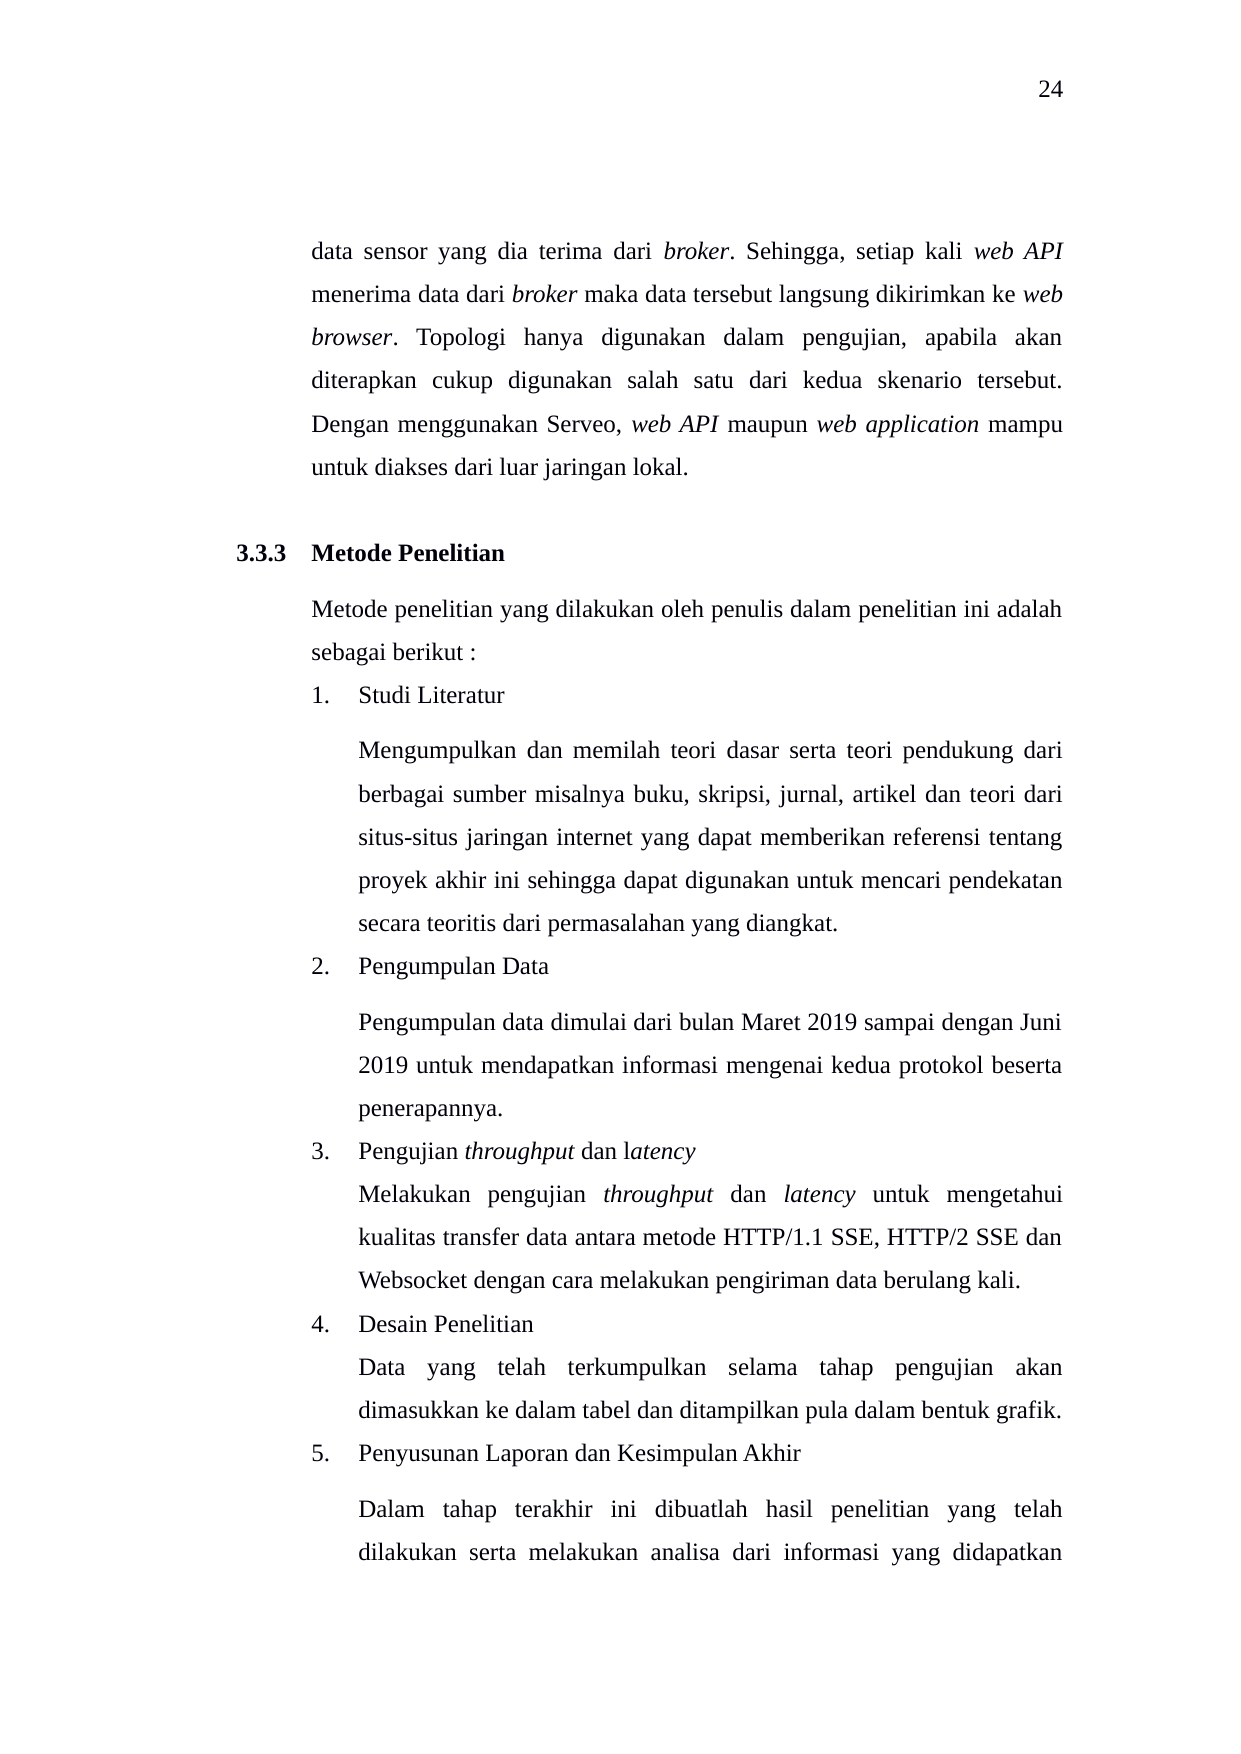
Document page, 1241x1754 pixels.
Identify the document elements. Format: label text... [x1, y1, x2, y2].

list Studi Literatur [311, 680, 1063, 709]
list Melakukan pengujian throughput dan latency untuk mengetahui kualitas transfer data antara metode HTTP/1.1 SSE, HTTP/2 SSE dan Websocket dengan cara melakukan pengiriman data berulang kali. [358, 1179, 1063, 1294]
text Metode penelitian yang dilakukan oleh penulis dalam penelitian ini adalah sebagai berikut : [311, 594, 1063, 666]
list Penyusunan Laporan dan Kesimpulan Akhir [311, 1438, 1063, 1467]
list Pengumpulan Data [311, 951, 1063, 980]
list Mengumpulkan dan memilah teori dasar serta teori pendukung dari berbagai sumber misalnya buku, skripsi, jurnal, artikel dan teori dari situs-situs jaringan internet yang dapat memberikan referensi tentang proyek akhir ini sehingga dapat digunakan untuk mencari pendekatan secara teoritis dari permasalahan yang diangkat. [321, 736, 1063, 937]
list Dalam tahap terakhir ini dibuatlah hasil penelitian yang telah dilakukan serta melakukan analisa dari informasi yang didapatkan [321, 1494, 1063, 1566]
list Pengujian throughput dan latency [311, 1136, 1063, 1165]
list 3.3.3 Metode Penelitian [236, 538, 1063, 567]
list Data yang telah terkumpulkan selama tahap pengujian akan dimasukkan ke dalam tabel dan ditampilkan pula dalam bentuk grafik. [321, 1352, 1063, 1424]
list data sensor yang dia terima dari broker. Sehingga, setiap kali web API menerima data dari broker maka data tersebut langsung dikirimkan ke web browser. Topologi hanya digunakan dalam pengujian, apabila akan diterapkan cukup digunakan salah satu dari kedua skenario tersebut. Dengan menggunakan Serveo, web API maupun web application mampu untuk diakses dari luar jaringan lokal. [311, 236, 1063, 481]
list Desain Penelitian [311, 1309, 1063, 1337]
list Pengumpulan data dimulai dari bulan Maret 2019 sampai dengan Juni 2019 untuk mendapatkan informasi mengenai kedua protokol beserta penerapannya. [321, 1007, 1063, 1122]
